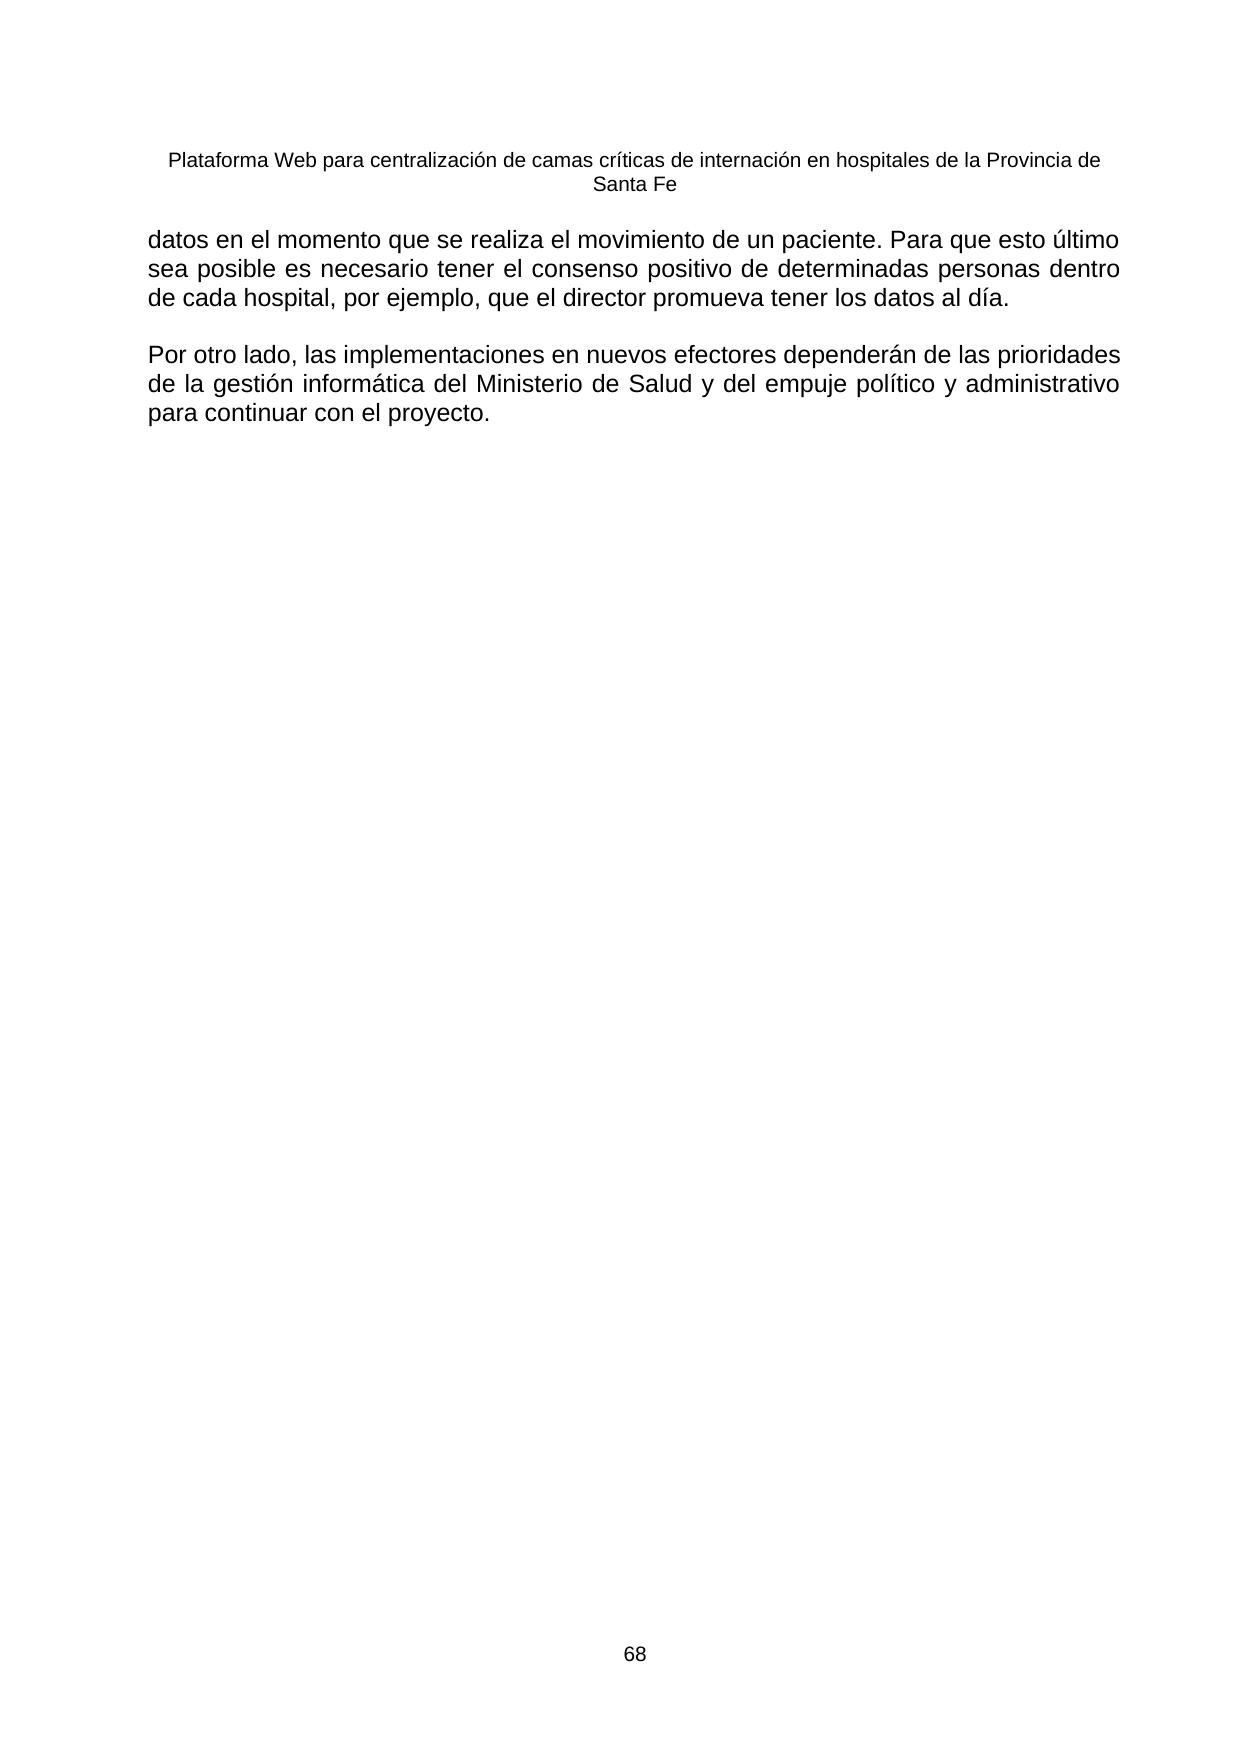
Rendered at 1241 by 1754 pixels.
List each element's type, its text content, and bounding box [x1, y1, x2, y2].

text Por otro lado, las implementaciones en nuevos efectores dependerán de las prioridades de la gestión informática del Ministerio de Salud y del empuje político y administrativo para continuar con el proyecto. [148, 340, 1122, 426]
text datos en el momento que se realiza el movimiento de un paciente. Para que esto último sea posible es necesario tener el consenso positivo de determinadas personas dentro de cada hospital, por ejemplo, que el director promueva tener los datos al día. [148, 225, 1122, 311]
